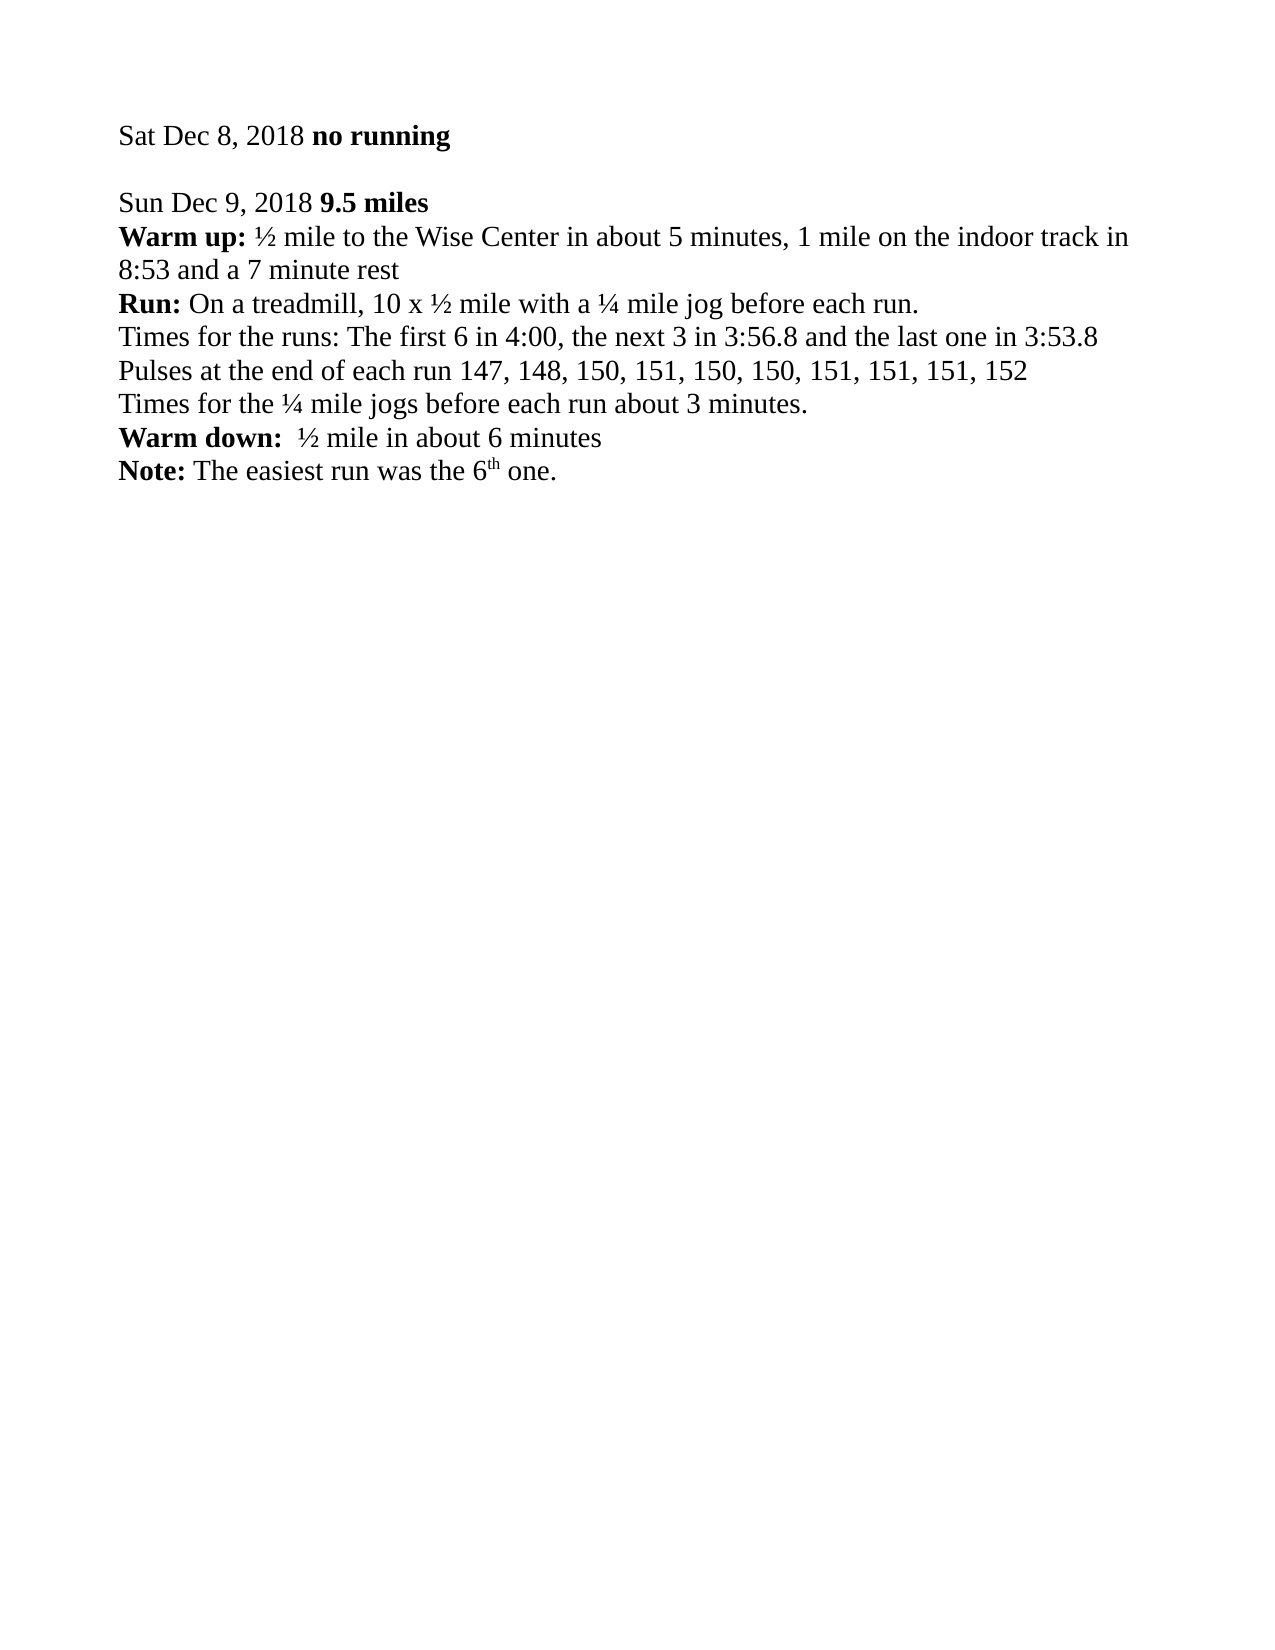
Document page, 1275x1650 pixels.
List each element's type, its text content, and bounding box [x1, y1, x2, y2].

text Warm up: ½ mile to the Wise Center in about 5 minutes, 1 mile on the indoor track in 8:53 and a 7 minute rest [118, 219, 1161, 286]
text Run: On a treadmill, 10 x ½ mile with a ¼ mile jog before each run. [118, 286, 1161, 319]
text Pulses at the end of each run 147, 148, 150, 151, 150, 150, 151, 151, 151, 152 [118, 353, 1161, 386]
list Sat Dec 8, 2018 no running [118, 118, 1161, 152]
text Times for the ¼ mile jogs before each run about 3 minutes. [118, 386, 1161, 420]
text Note: The easiest run was the 6th one. [118, 453, 1161, 487]
text Warm down: ½ mile in about 6 minutes [118, 420, 1161, 453]
text Times for the runs: The first 6 in 4:00, the next 3 in 3:56.8 and the last one in 3:53.8 [118, 319, 1161, 353]
text Sun Dec 9, 2018 9.5 miles [118, 185, 1161, 219]
